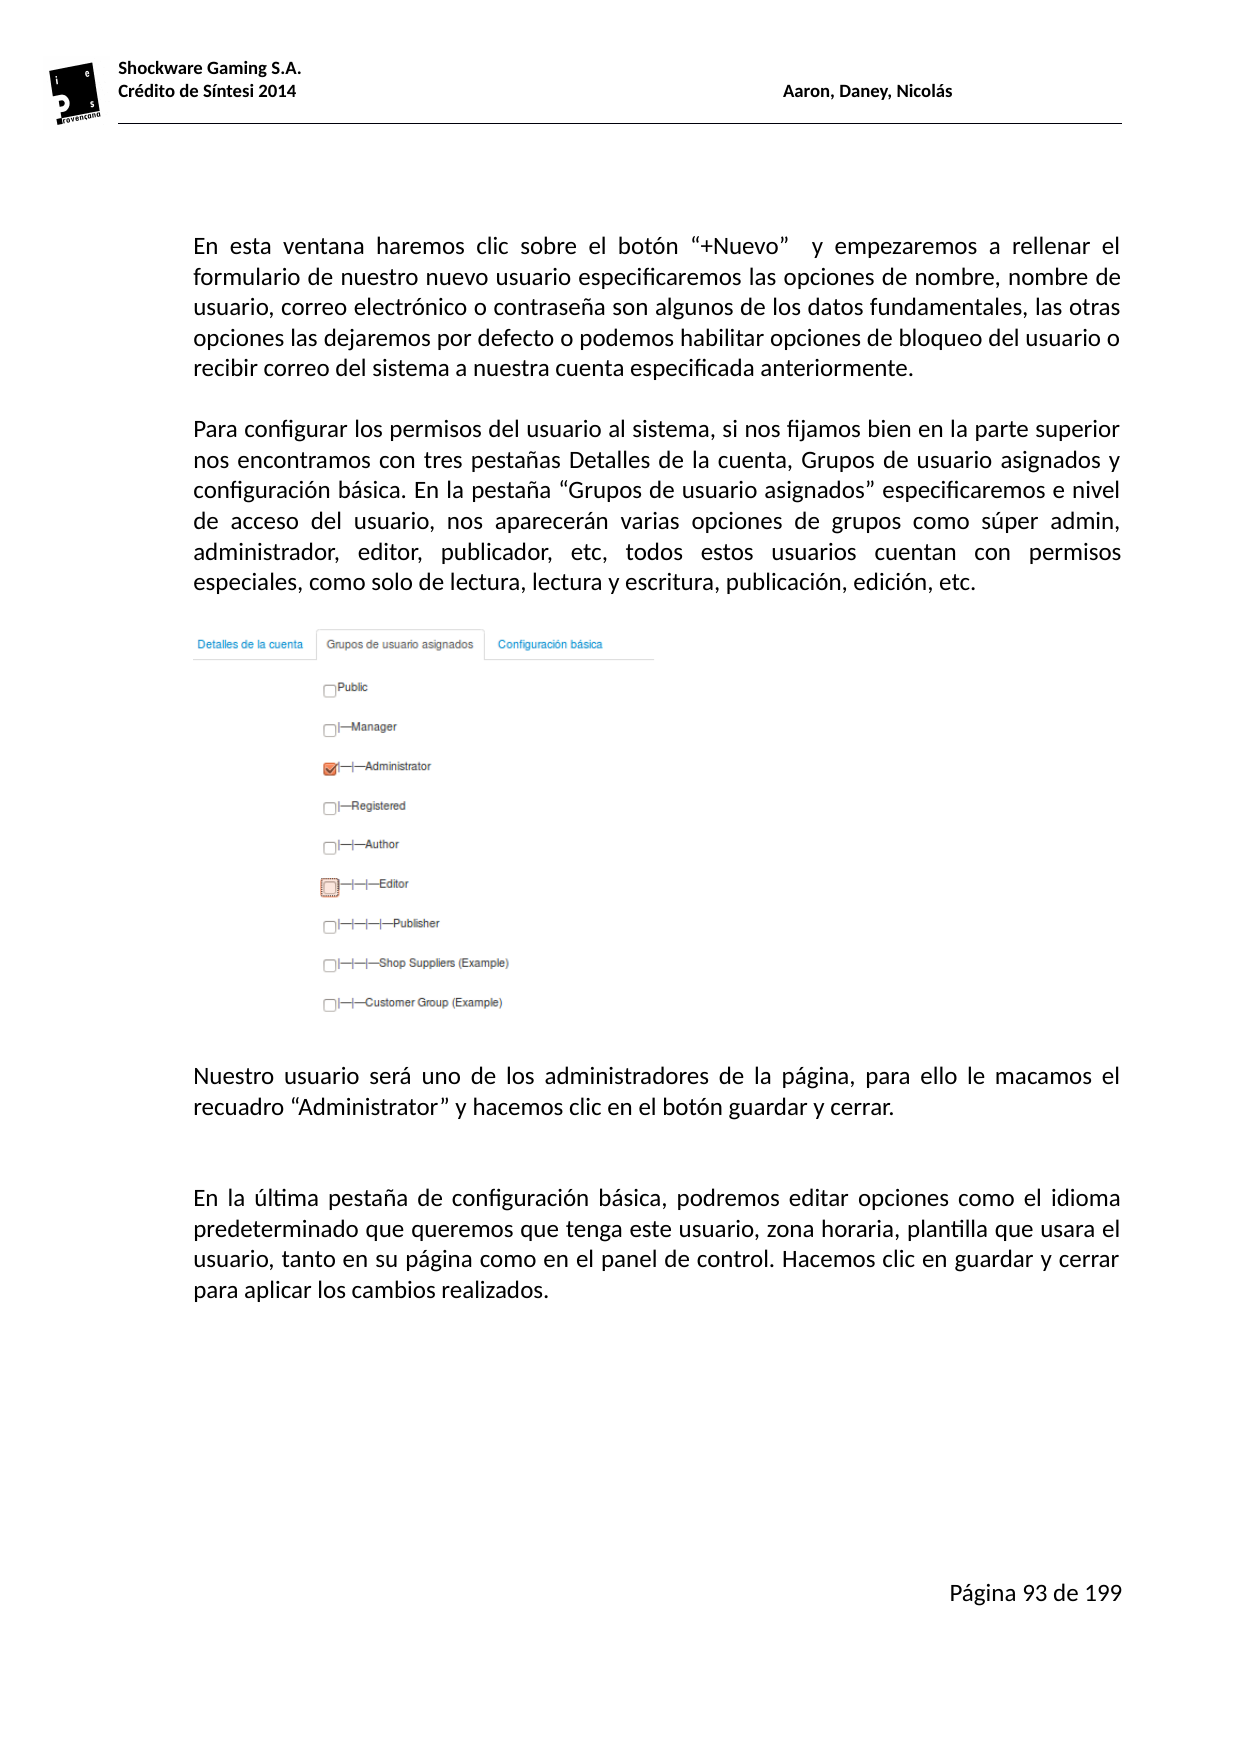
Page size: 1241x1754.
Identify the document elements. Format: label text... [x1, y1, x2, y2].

picture [43, 56, 110, 130]
list En la última pestaña de configuración básica, podremos editar opciones como el idioma predeterminado que queremos que tenga este usuario, zona horaria, plantilla que usara el usuario, tanto en su página como en el panel de control. Hacemos clic en guardar y cerrar para aplicar los cambios realizados. [193, 1182, 1122, 1304]
list Nuestro usuario será uno de los administradores de la página, para ello le macamos el recuadro “Administrator” y hacemos clic en el botón guardar y cerrar. [193, 1060, 1122, 1121]
list En esta ventana haremos clic sobre el botón “+Nuevo” y empezaremos a rellenar el formulario de nuestro nuevo usuario especificaremos las opciones de nombre, nombre de usuario, correo electrónico o contraseña son algunos de los datos fundamentales, las otras opciones las dejaremos por defecto o podemos habilitar opciones de bloqueo del usuario o recibir correo del sistema a nuestra cuenta especificada anteriormente. [193, 230, 1122, 383]
list Para configurar los permisos del usuario al sistema, si nos fijamos bien en la parte superior nos encontramos con tres pestañas Detalles de la cuenta, Grupos de usuario asignados y configuración básica. En la pestaña “Grupos de usuario asignados” especificaremos e nivel de acceso del usuario, nos aparecerán varias opciones de grupos como súper admin, administrador, editor, publicador, etc, todos estos usuarios cuentan con permisos especiales, como solo de lectura, lectura y escritura, publicación, edición, etc. [193, 413, 1122, 597]
picture [193, 627, 655, 1030]
